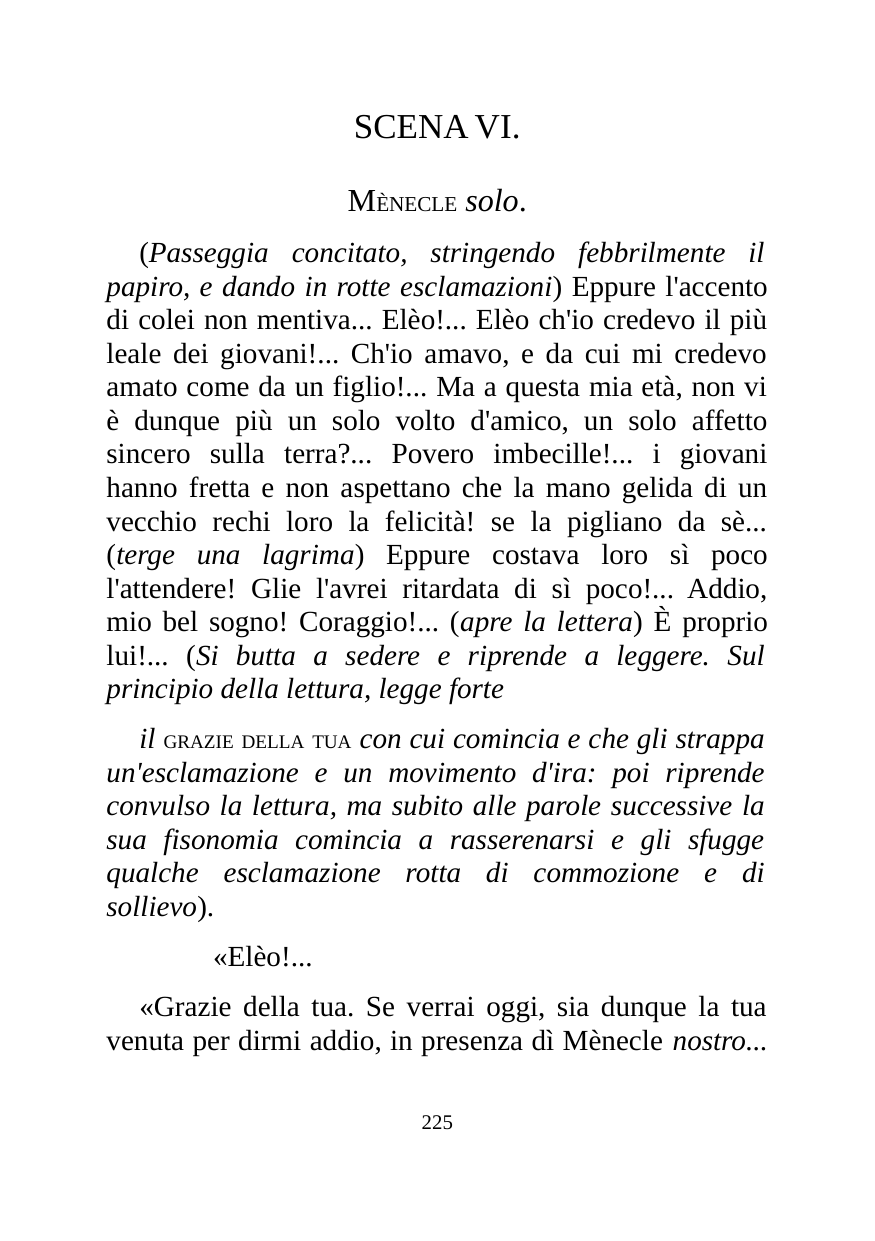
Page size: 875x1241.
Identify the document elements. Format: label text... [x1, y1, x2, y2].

subtitle Mènecle solo. [106, 182, 768, 219]
text (Passeggia concitato, stringendo febbrilmente il papiro, e dando in rotte esclamazioni) Eppure l'accento di colei non mentiva... Elèo!... Elèo ch'io credevo il più leale dei giovani!... Ch'io amavo, e da cui mi credevo amato come da un figlio!... Ma a questa mia età, non vi è dunque più un solo volto d'amico, un solo affetto sincero sulla terra?... Povero imbecille!... i giovani hanno fretta e non aspettano che la mano gelida di un vecchio rechi loro la felicità! se la pigliano da sè... (terge una lagrima) Eppure costava loro sì poco l'attendere! Glie l'avrei ritardata di sì poco!... Addio, mio bel sogno! Coraggio!... (apre la lettera) È proprio lui!... (Si butta a sedere e riprende a leggere. Sul principio della lettura, legge forte [106, 235, 768, 705]
subtitle SCENA VI. [106, 106, 768, 146]
text «Elèo!... [180, 939, 768, 973]
text «Grazie della tua. Se verrai oggi, sia dunque la tua venuta per dirmi addio, in presenza dì Mènecle nostro... [106, 989, 768, 1056]
text il grazie della tua con cui comincia e che gli strappa un'esclamazione e un movimento d'ira: poi riprende convulso la lettura, ma subito alle parole successive la sua fisonomia comincia a rasserenarsi e gli sfugge qualche esclamazione rotta di commozione e di sollievo). [106, 721, 768, 923]
